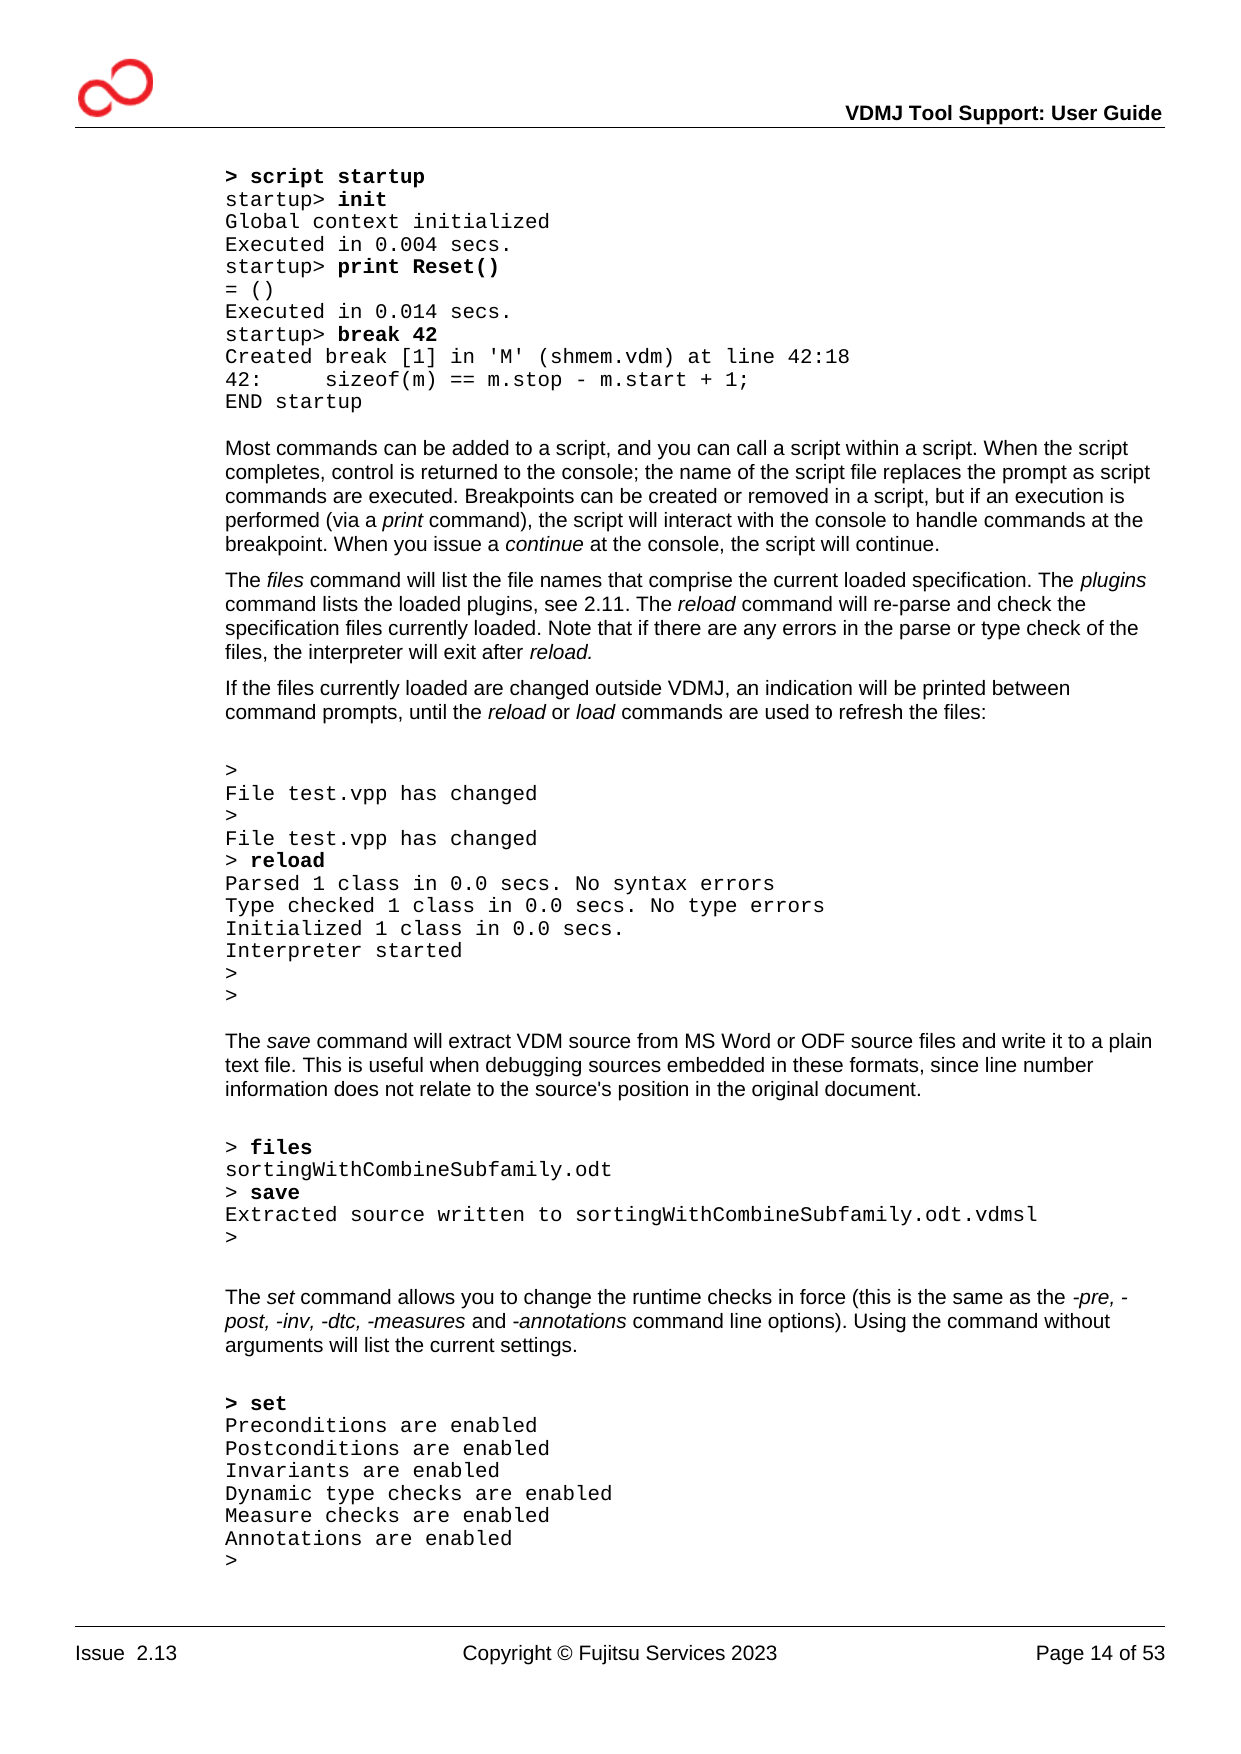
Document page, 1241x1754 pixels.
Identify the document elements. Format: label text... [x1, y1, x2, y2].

text File test.vpp has changed [225, 782, 1165, 804]
text END startup [225, 391, 1165, 413]
text Invariants are enabled [225, 1460, 1165, 1482]
text Interpreter started [225, 939, 1165, 962]
text Parsed 1 class in 0.0 secs. No syntax errors [225, 872, 1165, 894]
text > files [225, 1136, 1165, 1159]
text > set [225, 1392, 1165, 1415]
text > reload [225, 849, 1165, 872]
text startup> print Reset() [225, 256, 1165, 278]
text > [225, 962, 1165, 984]
text 42: sizeof(m) == m.stop - m.start + 1; [225, 368, 1165, 391]
text File test.vpp has changed [225, 827, 1165, 849]
picture [78, 52, 153, 127]
text The files command will list the file names that comprise the current loaded specification. The plugins command lists the loaded plugins, see 2.11. The reload command will re-parse and check the specification files currently loaded. Note that if there are any errors in the parse or type check of the files, the interpreter will exit after reload. [225, 568, 1165, 664]
text Measure checks are enabled [225, 1505, 1165, 1527]
text > [225, 804, 1165, 827]
text The set command allows you to change the runtime checks in force (this is the same as the -pre, -post, -inv, -dtc, -measures and -annotations command line options). Using the command without arguments will list the current settings. [225, 1285, 1165, 1357]
text The save command will extract VDM source from MS Word or ODF source files and write it to a plain text file. This is useful when debugging sources embedded in these formats, since line number information does not relate to the source's position in the original document. [225, 1029, 1165, 1101]
text Global context initialized [225, 211, 1165, 233]
text Annotations are enabled [225, 1527, 1165, 1550]
text > [225, 759, 1165, 782]
text = () [225, 278, 1165, 301]
text > [225, 1550, 1165, 1572]
text Initialized 1 class in 0.0 secs. [225, 917, 1165, 939]
text > [225, 1226, 1165, 1249]
text startup> init [225, 188, 1165, 211]
text > save [225, 1181, 1165, 1204]
text Dynamic type checks are enabled [225, 1482, 1165, 1505]
text Most commands can be added to a script, and you can call a script within a script. When the script completes, control is returned to the console; the name of the script file replaces the prompt as script commands are executed. Breakpoints can be created or removed in a script, but if an execution is performed (via a print command), the script will interact with the console to handle commands at the breakpoint. When you issue a continue at the console, the script will continue. [225, 436, 1165, 556]
text Executed in 0.014 secs. [225, 301, 1165, 323]
text Executed in 0.004 secs. [225, 233, 1165, 256]
text If the files currently loaded are changed outside VDMJ, an indication will be printed between command prompts, until the reload or load commands are used to refresh the files: [225, 677, 1165, 724]
text startup> break 42 [225, 323, 1165, 346]
text Postconditions are enabled [225, 1437, 1165, 1460]
text Extracted source written to sortingWithCombineSubfamily.odt.vdmsl [225, 1204, 1165, 1226]
text > script startup [225, 166, 1165, 188]
text Preconditions are enabled [225, 1415, 1165, 1437]
text Created break [1] in 'M' (shmem.vdm) at line 42:18 [225, 346, 1165, 368]
text sortingWithCombineSubfamily.odt [225, 1159, 1165, 1181]
text Type checked 1 class in 0.0 secs. No type errors [225, 894, 1165, 917]
text > [225, 984, 1165, 1007]
